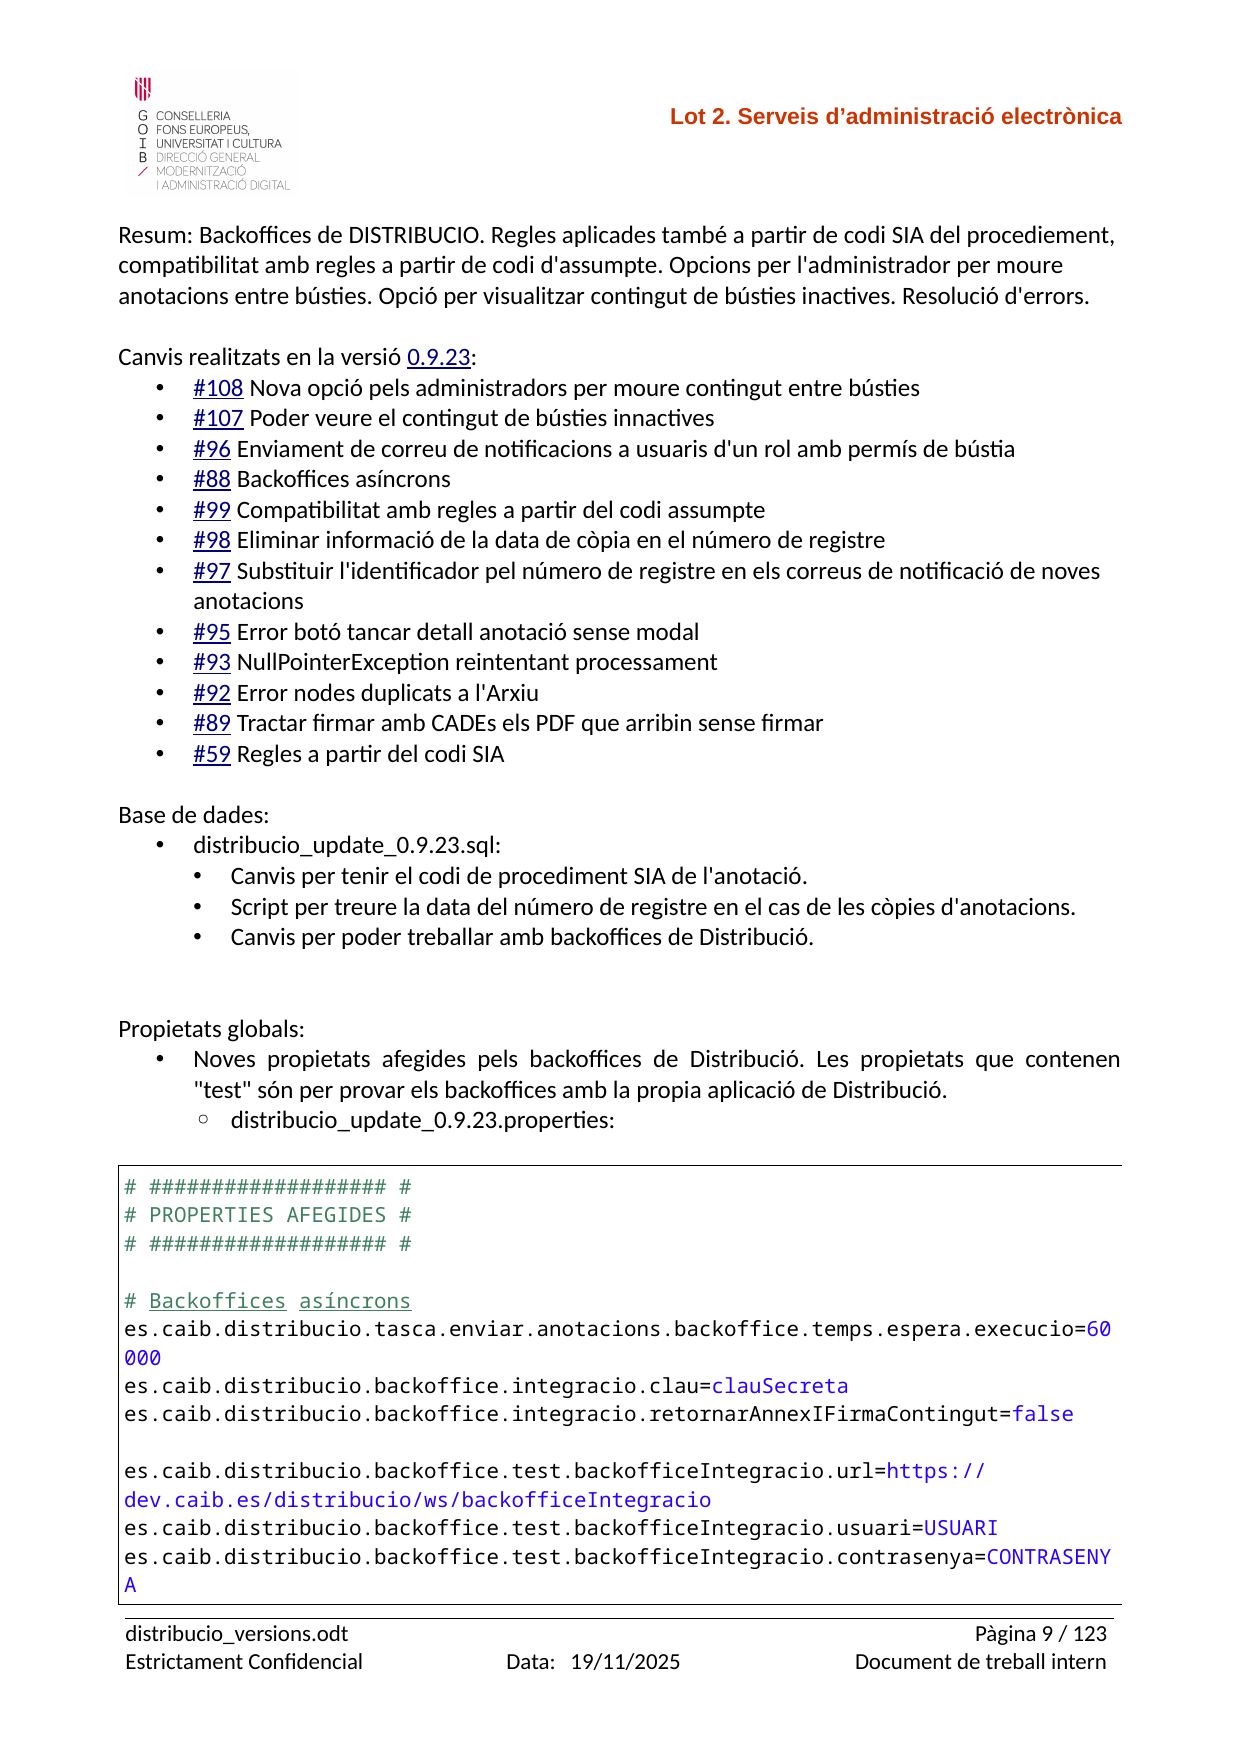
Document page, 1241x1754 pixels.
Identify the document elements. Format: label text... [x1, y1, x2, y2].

list Canvis per tenir el codi de procediment SIA de l'anotació. [193, 860, 1122, 891]
table_header # ################### # # PROPERTIES AFEGIDES # # ################### # # Backoffices asíncrons es.caib.distribucio.tasca.enviar.anotacions.backoffice.temps.espera.execucio=60000 es.caib.distribucio.backoffice.integracio.clau=clauSecreta es.caib.distribucio.backoffice.integracio.retornarAnnexIFirmaContingut=false es.caib.distribucio.backoffice.test.backofficeIntegracio.url=https://dev.caib.es/distribucio/ws/backofficeIntegracio es.caib.distribucio.backoffice.test.backofficeIntegracio.usuari=USUARI es.caib.distribucio.backoffice.test.backofficeIntegracio.contrasenya=CONTRASENYA [119, 1166, 1122, 1604]
list #92 Error nodes duplicats a l'Arxiu [156, 677, 1122, 707]
list distribucio_update_0.9.23.properties: [193, 1104, 1122, 1135]
list #108 Nova opció pels administradors per moure contingut entre bústies [156, 372, 1122, 402]
list Canvis per poder treballar amb backoffices de Distribució. [193, 921, 1122, 952]
text Propietats globals: [118, 1013, 1122, 1043]
picture [126, 70, 299, 197]
list #96 Enviament de correu de notificacions a usuaris d'un rol amb permís de bústia [156, 433, 1122, 463]
text Base de dades: [118, 799, 1122, 829]
text Canvis realitzats en la versió 0.9.23: [118, 341, 1122, 372]
list #98 Eliminar informació de la data de còpia en el número de registre [156, 524, 1122, 555]
list #99 Compatibilitat amb regles a partir del codi assumpte [156, 494, 1122, 524]
list Noves propietats afegides pels backoffices de Distribució. Les propietats que contenen "test" són per provar els backoffices amb la propia aplicació de Distribució. [156, 1043, 1122, 1104]
list #93 NullPointerException reintentant processament [156, 646, 1122, 677]
list distribucio_update_0.9.23.sql: [156, 829, 1122, 860]
list #97 Substituir l'identificador pel número de registre en els correus de notificació de noves anotacions [156, 555, 1122, 616]
list #95 Error botó tancar detall anotació sense modal [156, 616, 1122, 646]
list #107 Poder veure el contingut de bústies innactives [156, 402, 1122, 433]
list #59 Regles a partir del codi SIA [156, 738, 1122, 768]
list #88 Backoffices asíncrons [156, 463, 1122, 494]
text Resum: Backoffices de DISTRIBUCIO. Regles aplicades també a partir de codi SIA del procediement, compatibilitat amb regles a partir de codi d'assumpte. Opcions per l'administrador per moure anotacions entre bústies. Opció per visualitzar contingut de bústies inactives. Resolució d'errors. [118, 219, 1122, 311]
list #89 Tractar firmar amb CADEs els PDF que arribin sense firmar [156, 707, 1122, 738]
list Script per treure la data del número de registre en el cas de les còpies d'anotacions. [193, 891, 1122, 921]
